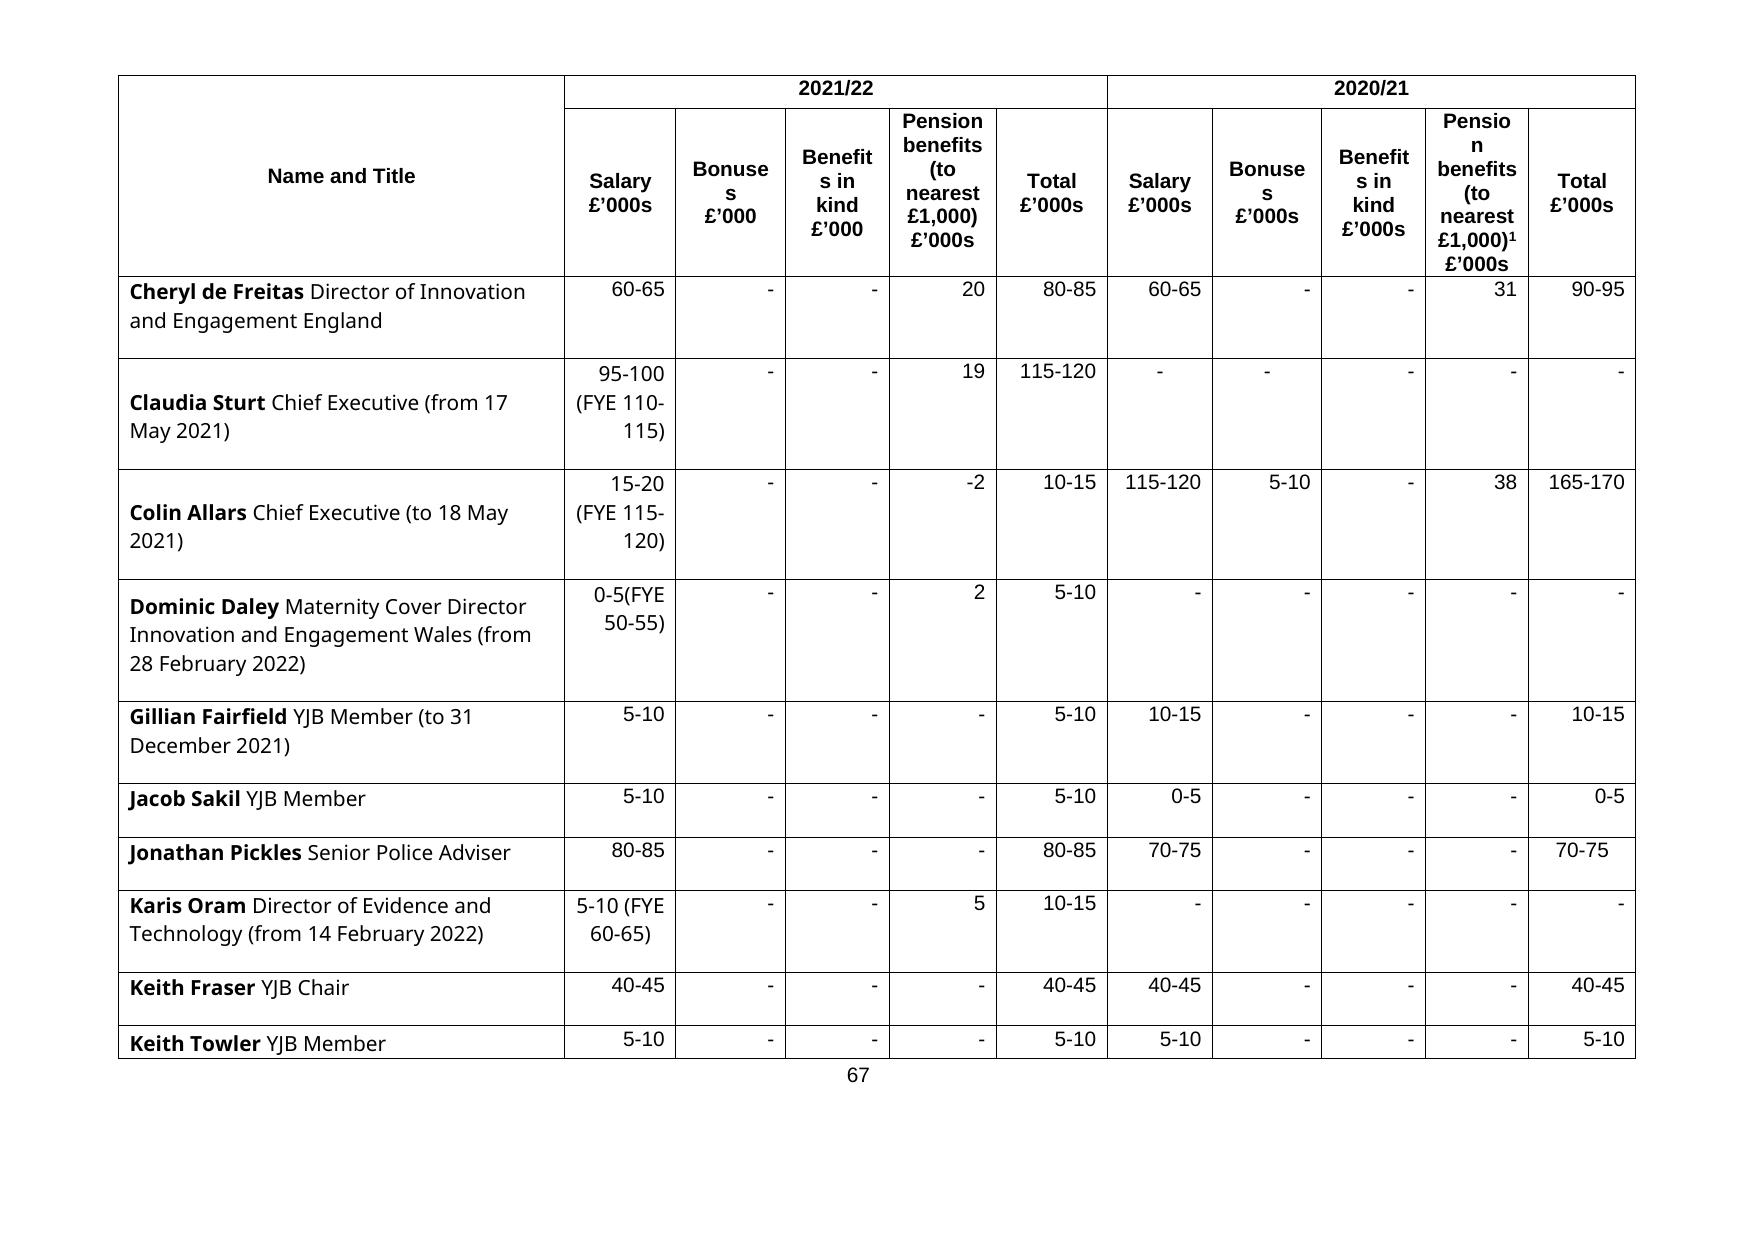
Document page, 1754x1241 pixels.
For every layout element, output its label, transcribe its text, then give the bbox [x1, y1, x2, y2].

table_cell 10-15 [1108, 702, 1212, 783]
table_cell 0-5(FYE 50-55) [565, 580, 675, 701]
table_header 2020/21 [1108, 76, 1635, 107]
table_cell 90-95 [1529, 277, 1635, 358]
table_header 2021/22 [565, 76, 1107, 107]
table_cell - [890, 702, 996, 783]
table_cell Gillian Fairfield YJB Member (to 31 December 2021) [119, 702, 564, 783]
table_cell 80-85 [565, 838, 675, 890]
table_cell - [1322, 359, 1425, 468]
table_cell 10-15 [1529, 702, 1635, 783]
table_cell Total £’000s [1529, 109, 1635, 276]
table_cell - [676, 891, 785, 972]
table_cell 31 [1426, 277, 1528, 358]
table_cell - [676, 784, 785, 837]
table_cell - [1213, 277, 1321, 358]
table_cell - [1426, 1026, 1528, 1058]
table_cell 5-10 (FYE 60-65) [565, 891, 675, 972]
table_cell - [1322, 580, 1425, 701]
table_cell - [786, 973, 889, 1025]
table_header Name and Title [119, 76, 564, 276]
table_cell Salary £’000s [1108, 109, 1212, 276]
table_cell Bonuses £’000s [1213, 109, 1321, 276]
table_cell - [1322, 784, 1425, 837]
table_cell - [1426, 891, 1528, 972]
table_cell - [676, 580, 785, 701]
table_cell - [676, 359, 785, 468]
table_cell 70-75 [1529, 838, 1635, 890]
table_cell - [786, 702, 889, 783]
table_cell - [1213, 359, 1321, 468]
table_cell - [1108, 580, 1212, 701]
table_cell 38 [1426, 470, 1528, 579]
table_cell Jonathan Pickles Senior Police Adviser [119, 838, 564, 890]
table_cell Pension benefits (to nearest £1,000)1 £’000s [1426, 109, 1528, 276]
table_cell 10-15 [997, 891, 1107, 972]
table_cell 60-65 [565, 277, 675, 358]
table_cell 2 [890, 580, 996, 701]
table_cell - [1322, 702, 1425, 783]
table_cell 5-10 [1213, 470, 1321, 579]
table_cell 15-20 (FYE 115-120) [565, 470, 675, 579]
table_cell - [1213, 580, 1321, 701]
table_cell - [676, 702, 785, 783]
table_cell - [1426, 359, 1528, 468]
table_cell - [1108, 891, 1212, 972]
table_cell - [1322, 470, 1425, 579]
table_cell - [1426, 784, 1528, 837]
table_cell 5-10 [997, 784, 1107, 837]
table_cell - [676, 838, 785, 890]
table_cell 80-85 [997, 838, 1107, 890]
table_cell - [1213, 784, 1321, 837]
table_cell - [786, 470, 889, 579]
table_cell 80-85 [997, 277, 1107, 358]
table_cell - [786, 891, 889, 972]
table_cell 115-120 [1108, 470, 1212, 579]
table_cell Claudia Sturt Chief Executive (from 17 May 2021) [119, 359, 564, 468]
table_cell - [676, 973, 785, 1025]
table_cell 10-15 [997, 470, 1107, 579]
table_cell 5 [890, 891, 996, 972]
table_cell 5-10 [997, 702, 1107, 783]
table_cell - [786, 359, 889, 468]
table_cell - [1426, 580, 1528, 701]
table_cell - [786, 838, 889, 890]
table_cell 60-65 [1108, 277, 1212, 358]
table_cell 20 [890, 277, 996, 358]
table_cell Benefits in kind £’000s [1322, 109, 1425, 276]
table_cell - [1426, 838, 1528, 890]
table_cell Keith Towler YJB Member [119, 1026, 564, 1058]
table_cell 5-10 [1108, 1026, 1212, 1058]
table_cell Jacob Sakil YJB Member [119, 784, 564, 837]
table_cell - [1529, 891, 1635, 972]
table_cell - [890, 784, 996, 837]
table_cell - [1529, 580, 1635, 701]
table_cell - [1213, 973, 1321, 1025]
table_cell 0-5 [1529, 784, 1635, 837]
table_cell Cheryl de Freitas Director of Innovation and Engagement England [119, 277, 564, 358]
table_cell - [1108, 359, 1212, 468]
table_cell 5-10 [1529, 1026, 1635, 1058]
table_cell Benefits in kind £’000 [786, 109, 889, 276]
table_cell - [676, 470, 785, 579]
table_cell Salary £’000s [565, 109, 675, 276]
table_cell Dominic Daley Maternity Cover Director Innovation and Engagement Wales (from 28 February 2022) [119, 580, 564, 701]
table_cell - [1426, 702, 1528, 783]
table_cell - [786, 1026, 889, 1058]
table_cell 165-170 [1529, 470, 1635, 579]
table_cell - [786, 580, 889, 701]
table_cell - [1322, 277, 1425, 358]
table_cell - [786, 277, 889, 358]
table_cell - [1213, 1026, 1321, 1058]
table_cell Pension benefits (to nearest £1,000) £’000s [890, 109, 996, 276]
table_cell - [676, 277, 785, 358]
table_cell 0-5 [1108, 784, 1212, 837]
table_cell - [1322, 838, 1425, 890]
table_cell 40-45 [997, 973, 1107, 1025]
table_cell Karis Oram Director of Evidence and Technology (from 14 February 2022) [119, 891, 564, 972]
table_cell - [890, 973, 996, 1025]
table_cell - [1322, 891, 1425, 972]
table_cell - [786, 784, 889, 837]
table_cell 40-45 [565, 973, 675, 1025]
table_cell - [1213, 838, 1321, 890]
table_cell 115-120 [997, 359, 1107, 468]
table_cell Bonuses £’000 [676, 109, 785, 276]
table_cell - [1322, 973, 1425, 1025]
table_cell 95-100 (FYE 110-115) [565, 359, 675, 468]
table_cell - [890, 838, 996, 890]
table_cell 5-10 [565, 702, 675, 783]
table_cell - [890, 1026, 996, 1058]
table_cell 40-45 [1529, 973, 1635, 1025]
table_cell Colin Allars Chief Executive (to 18 May 2021) [119, 470, 564, 579]
table_cell - [1426, 973, 1528, 1025]
table_cell 70-75 [1108, 838, 1212, 890]
table_cell 5-10 [565, 784, 675, 837]
table_cell 19 [890, 359, 996, 468]
table_cell - [1213, 891, 1321, 972]
table_cell 5-10 [565, 1026, 675, 1058]
table_cell 5-10 [997, 580, 1107, 701]
table_cell - [1529, 359, 1635, 468]
table_cell - [1213, 702, 1321, 783]
table_cell Total £’000s [997, 109, 1107, 276]
table_cell 40-45 [1108, 973, 1212, 1025]
table_cell - [1322, 1026, 1425, 1058]
table_cell Keith Fraser YJB Chair [119, 973, 564, 1025]
table_cell 5-10 [997, 1026, 1107, 1058]
table_cell -2 [890, 470, 996, 579]
table_cell - [676, 1026, 785, 1058]
